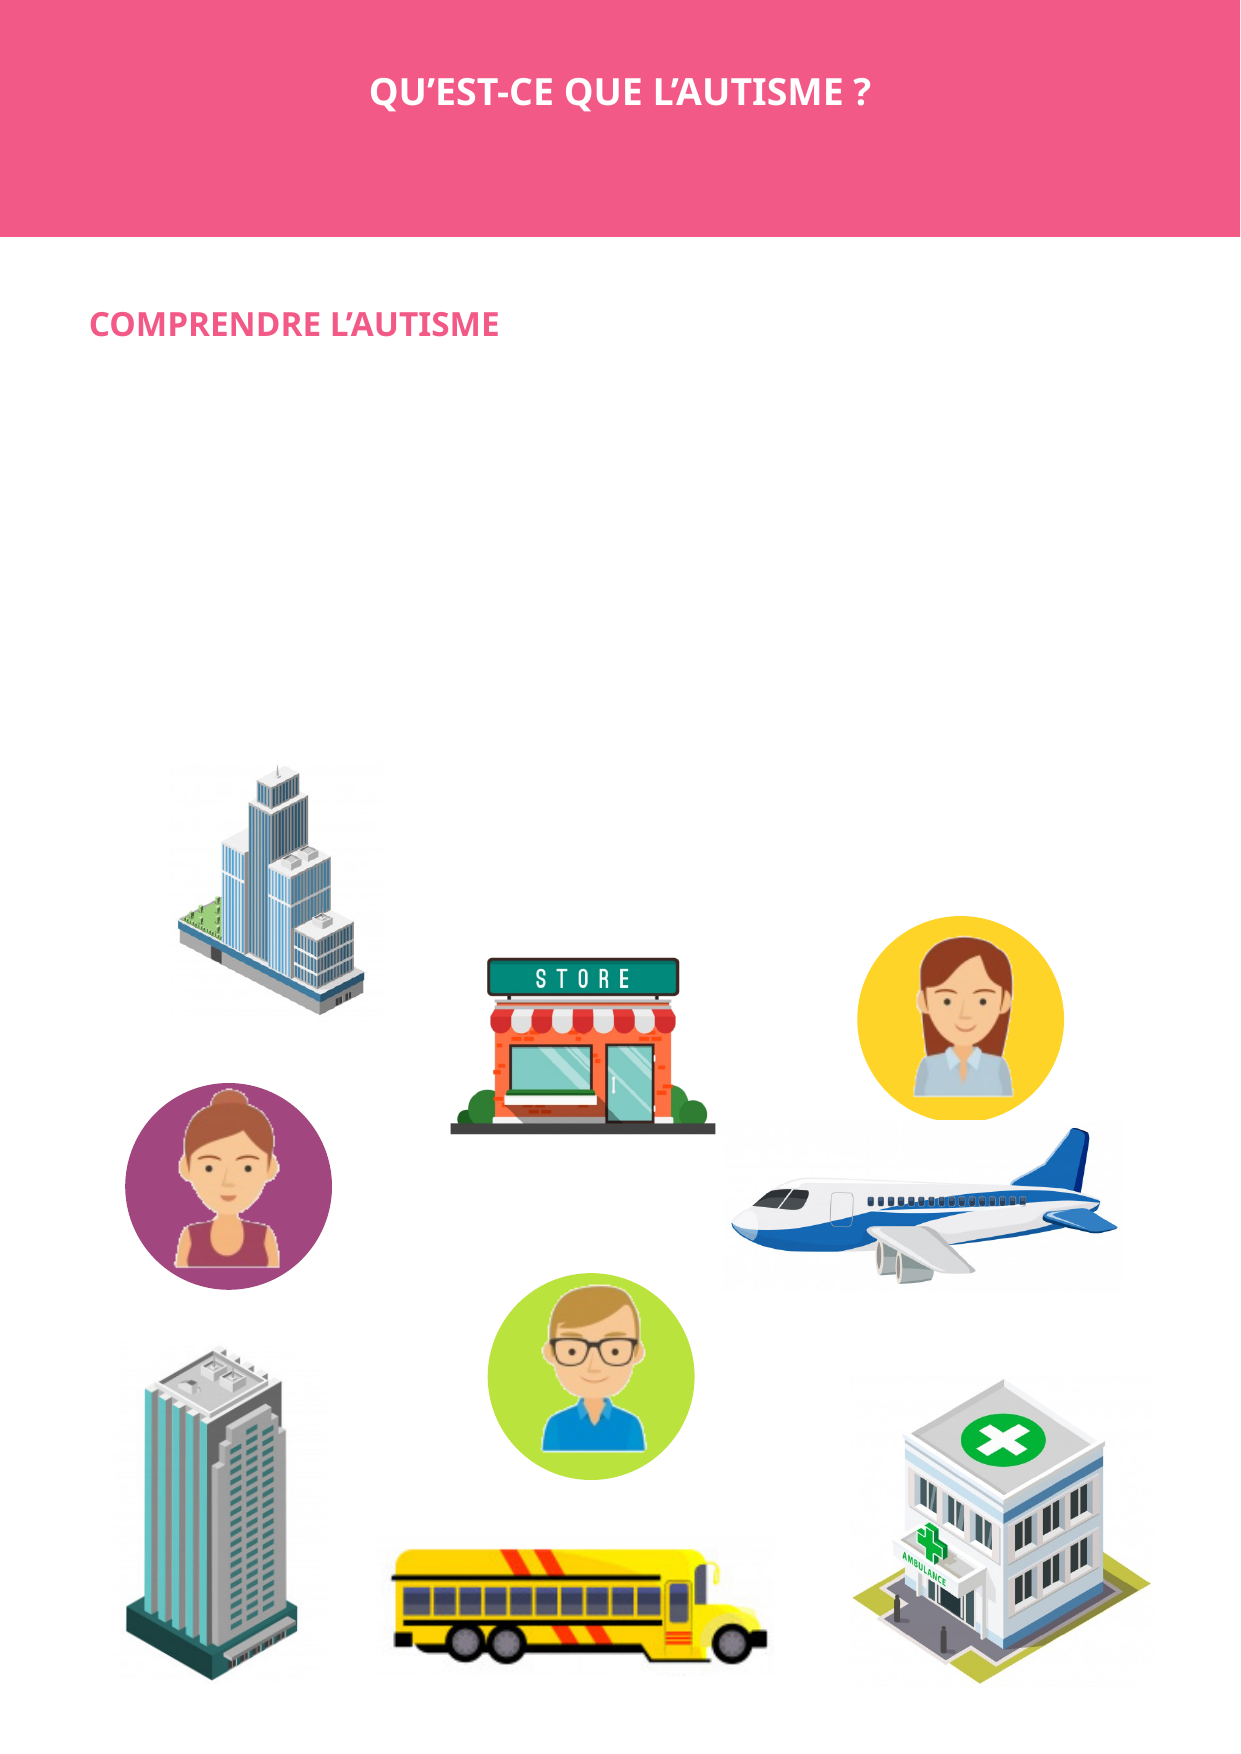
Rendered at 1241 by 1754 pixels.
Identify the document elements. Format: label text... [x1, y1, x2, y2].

picture [170, 758, 383, 1022]
picture [441, 933, 1124, 1293]
picture [876, 916, 1056, 1114]
picture [850, 1375, 1154, 1687]
picture [375, 1523, 775, 1676]
picture [113, 1340, 327, 1688]
picture [523, 1263, 677, 1470]
text COMPRENDRE L’AUTISME [88, 301, 1152, 346]
picture [146, 1051, 316, 1287]
